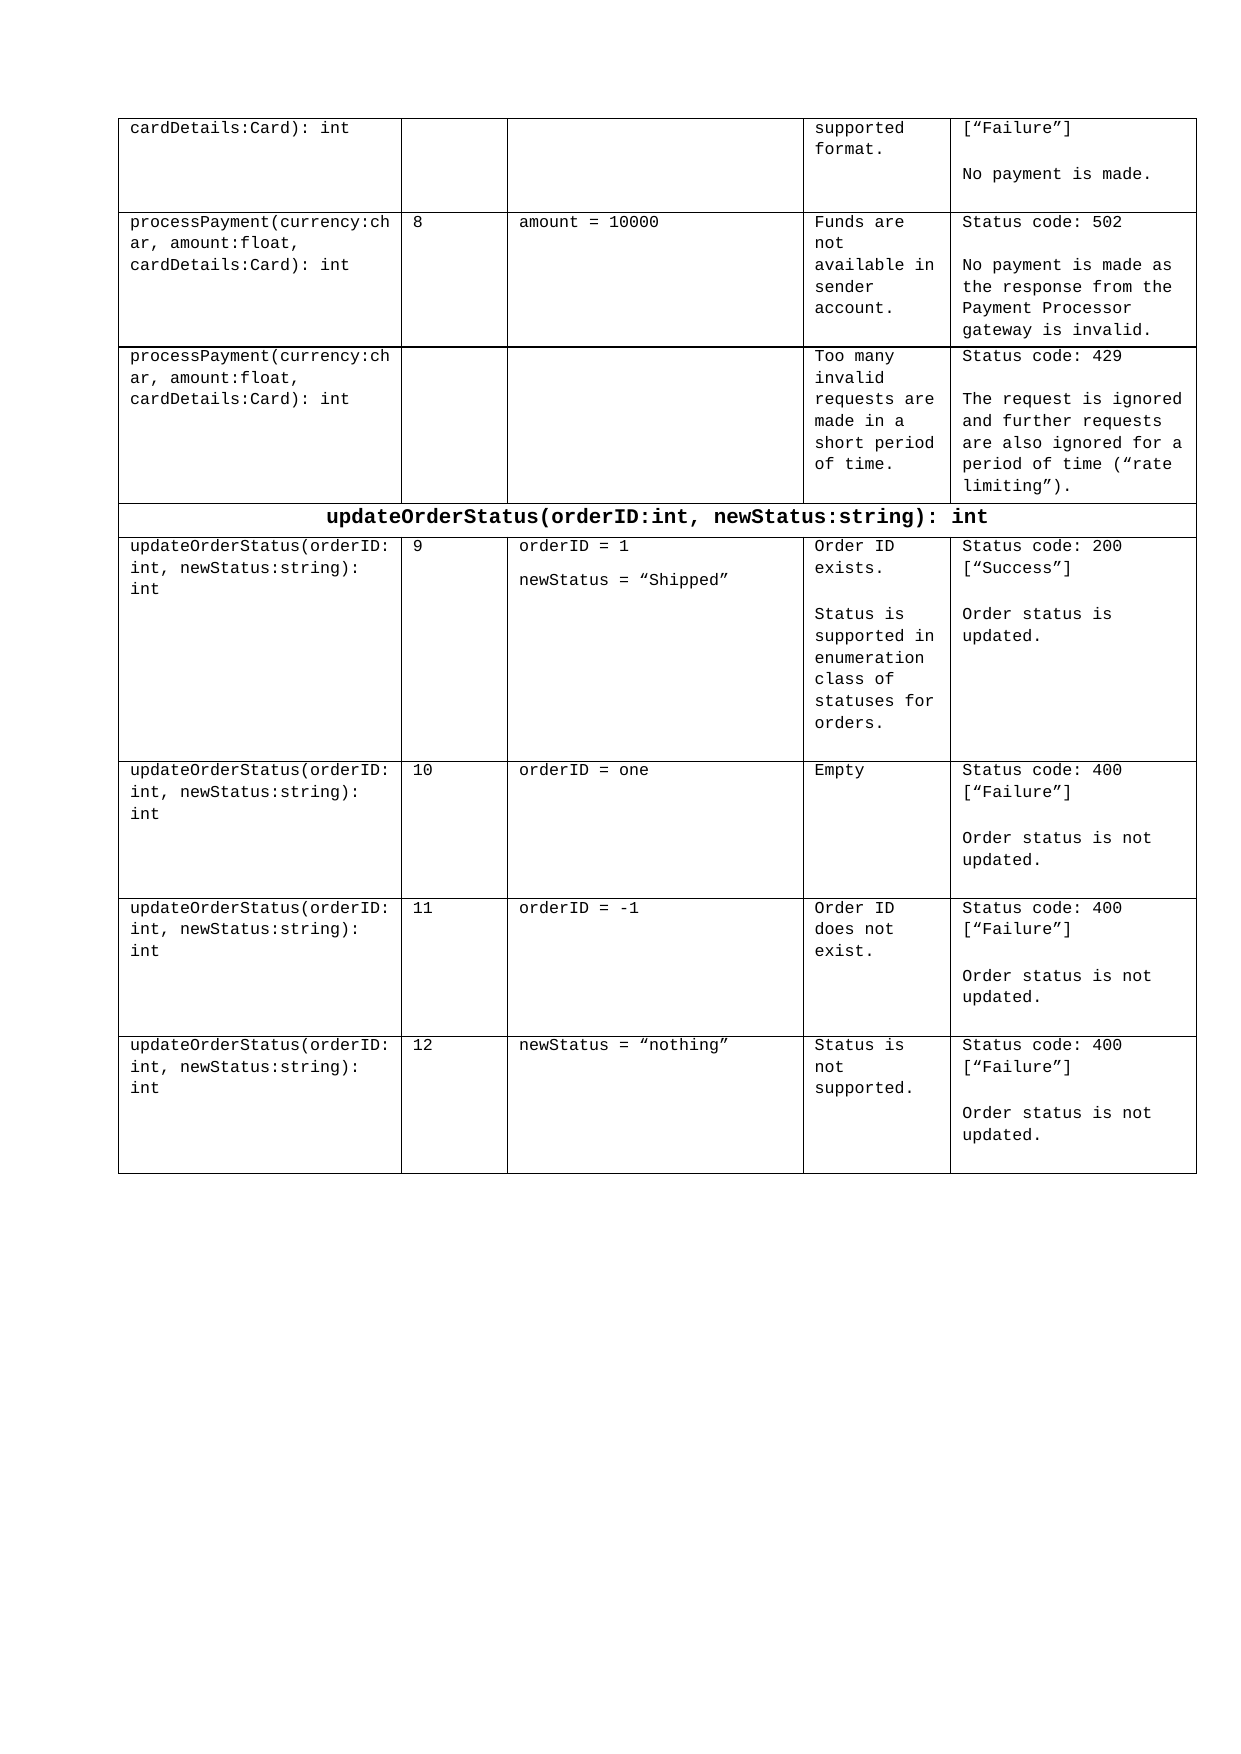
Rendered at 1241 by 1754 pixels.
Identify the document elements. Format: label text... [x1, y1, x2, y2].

table_cell Status code: 400 [“Failure”] Order status is not updated. [951, 1037, 1196, 1173]
table_cell processPayment(currency:char, amount:float, cardDetails:Card): int [119, 348, 401, 502]
table_cell 9 [402, 538, 507, 761]
table_cell Funds are not available in sender account. [804, 213, 950, 346]
table_cell updateOrderStatus(orderID:int, newStatus:string): int [119, 504, 1196, 537]
table_cell newStatus = “nothing” [508, 1037, 803, 1173]
table_cell cardDetails:Card): int [119, 119, 401, 212]
table_cell orderID = 1 newStatus = “Shipped” [508, 538, 803, 761]
table_cell processPayment(currency:char, amount:float, cardDetails:Card): int [119, 213, 401, 346]
table_cell Too many invalid requests are made in a short period of time. [804, 348, 950, 502]
table_cell [402, 348, 507, 502]
table_cell Status code: 502 No payment is made as the response from the Payment Processor gateway is invalid. [951, 213, 1196, 346]
table_cell [508, 119, 803, 212]
table_cell Status code: 400 [“Failure”] Order status is not updated. [951, 762, 1196, 898]
table_cell updateOrderStatus(orderID:int, newStatus:string): int [119, 538, 401, 761]
table_cell 10 [402, 762, 507, 898]
table_cell [508, 348, 803, 502]
table_cell Status code: 200 [“Success”] Order status is updated. [951, 538, 1196, 761]
table_cell orderID = -1 [508, 899, 803, 1036]
table_cell 8 [402, 213, 507, 346]
table_cell Status code: 429 The request is ignored and further requests are also ignored for a period of time (“rate limiting”). [951, 348, 1196, 502]
table_cell 12 [402, 1037, 507, 1173]
table_cell [402, 119, 507, 212]
table_cell updateOrderStatus(orderID:int, newStatus:string): int [119, 899, 401, 1036]
table_cell updateOrderStatus(orderID:int, newStatus:string): int [119, 762, 401, 898]
table_cell updateOrderStatus(orderID:int, newStatus:string): int [119, 1037, 401, 1173]
table_cell 11 [402, 899, 507, 1036]
table_cell Order ID exists. Status is supported in enumeration class of statuses for orders. [804, 538, 950, 761]
table_cell Empty [804, 762, 950, 898]
table_cell orderID = one [508, 762, 803, 898]
table_cell Status is not supported. [804, 1037, 950, 1173]
table_cell amount = 10000 [508, 213, 803, 346]
table_cell Order ID does not exist. [804, 899, 950, 1036]
table_cell Status code: 400 [“Failure”] Order status is not updated. [951, 899, 1196, 1036]
table_cell [“Failure”] No payment is made. [951, 119, 1196, 212]
table_cell supported format. [804, 119, 950, 212]
